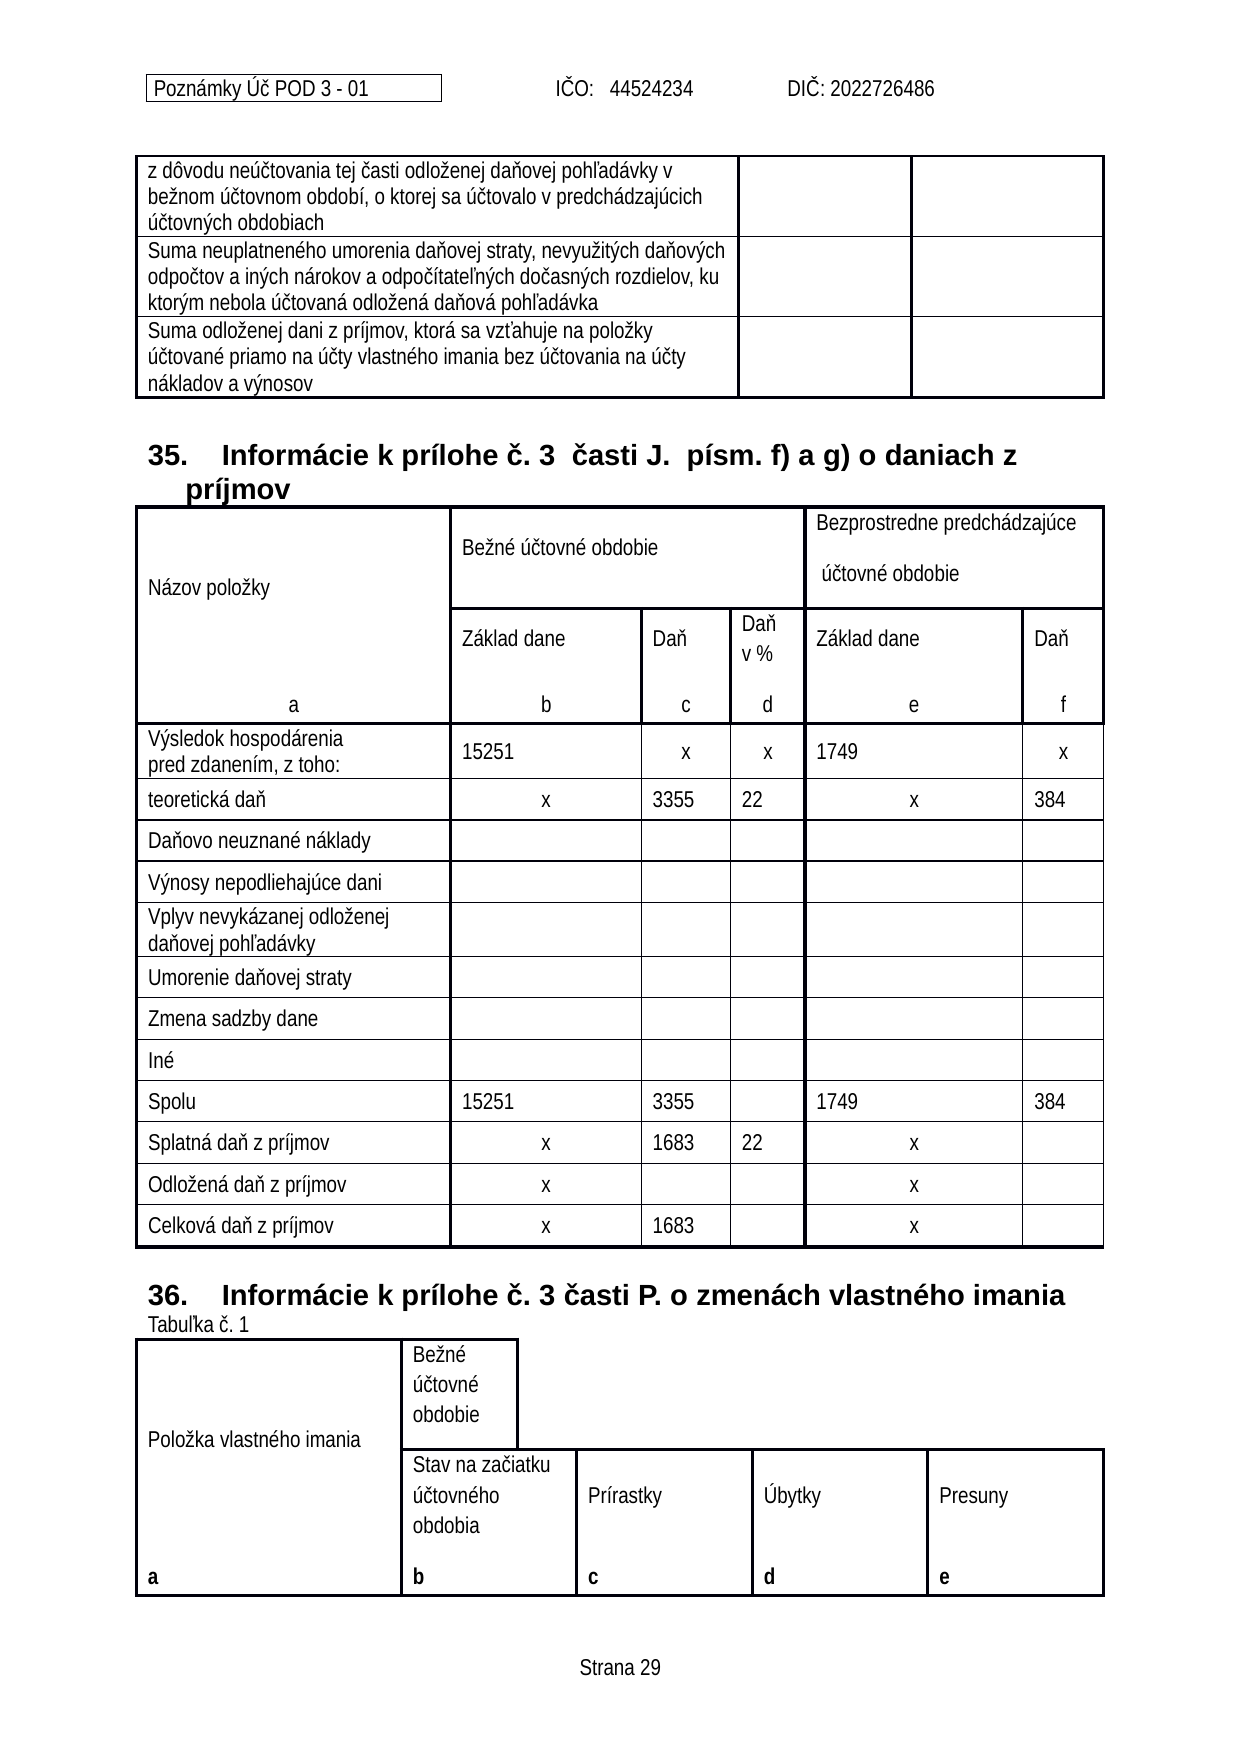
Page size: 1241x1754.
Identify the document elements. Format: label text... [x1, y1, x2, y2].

table_cell [452, 1040, 641, 1080]
table_cell x [452, 1122, 641, 1163]
table_cell [740, 317, 910, 396]
table_header Bezprostredne predchádzajúce účtovné obdobie [807, 509, 1102, 607]
table_cell [1023, 1040, 1103, 1080]
table_cell e [807, 687, 1021, 722]
table_cell [452, 957, 641, 997]
table_cell [642, 903, 730, 956]
title Informácie k prílohe č. 3 časti P. o zmenách vlastného imania [148, 1278, 1092, 1311]
table_cell [731, 1205, 803, 1245]
table_cell b [403, 1559, 575, 1593]
table_cell 1749 [807, 1081, 1022, 1121]
table_cell [642, 957, 730, 997]
table_cell x [452, 779, 641, 819]
table_cell x [807, 1164, 1022, 1204]
table_cell [731, 998, 803, 1038]
table_cell [1023, 862, 1103, 902]
table_cell Splatná daň z príjmov [138, 1122, 449, 1163]
table_cell Daň v % [732, 610, 803, 687]
table_cell [731, 1040, 803, 1080]
table_cell 1749 [807, 725, 1022, 777]
table_cell Suma odloženej dani z príjmov, ktorá sa vzťahuje na položky účtované priamo na účty vlastného imania bez účtovania na účty nákladov a výnosov [138, 317, 737, 396]
table_cell [807, 862, 1022, 902]
table_cell Odložená daň z príjmov [138, 1164, 449, 1204]
table_cell [642, 821, 730, 860]
table_cell [1023, 998, 1103, 1038]
table_cell [740, 157, 910, 236]
table_cell Iné [138, 1040, 449, 1080]
table_cell [731, 903, 803, 956]
table_cell [807, 998, 1022, 1038]
table_cell teoretická daň [138, 779, 449, 819]
table_cell 3355 [642, 779, 730, 819]
table_cell 22 [731, 779, 803, 819]
table_cell x [642, 725, 730, 777]
table_cell [731, 957, 803, 997]
table_cell [1023, 957, 1103, 997]
table_cell [731, 1081, 803, 1121]
table_cell x [807, 779, 1022, 819]
table_cell [731, 862, 803, 902]
table_cell d [754, 1559, 926, 1593]
table_cell [642, 1164, 730, 1204]
table_cell Výnosy nepodliehajúce dani [138, 862, 449, 902]
table_cell e [929, 1559, 1102, 1593]
table_header Bežné účtovné obdobie [452, 509, 803, 607]
table_cell [807, 1040, 1022, 1080]
table_cell 384 [1023, 779, 1103, 819]
table_cell Vplyv nevykázanej odloženej daňovej pohľadávky [138, 903, 449, 956]
table_cell x [731, 725, 803, 777]
table_cell x [807, 1122, 1022, 1163]
table_cell [731, 821, 803, 860]
table_cell Spolu [138, 1081, 449, 1121]
table_cell [731, 1164, 803, 1204]
table_cell [1023, 903, 1103, 956]
table_cell f [1024, 687, 1102, 722]
table_cell 1683 [642, 1205, 730, 1245]
table_cell Stav na začiatku účtovného obdobia [403, 1451, 575, 1559]
table_cell [913, 157, 1102, 236]
table_cell z dôvodu neúčtovania tej časti odloženej daňovej pohľadávky v bežnom účtovnom období, o ktorej sa účtovalo v predchádzajúcich účtovných obdobiach [138, 157, 737, 236]
table_cell Daň [1024, 610, 1102, 687]
table_cell 22 [731, 1122, 803, 1163]
table_cell [452, 998, 641, 1038]
table_cell Zmena sadzby dane [138, 998, 449, 1038]
table_cell [1023, 821, 1103, 860]
table_cell [452, 821, 641, 860]
table_cell x [807, 1205, 1022, 1245]
table_cell x [1023, 725, 1103, 777]
table_cell c [643, 687, 729, 722]
table_cell [642, 998, 730, 1038]
table_cell 15251 [452, 1081, 641, 1121]
table_cell 3355 [642, 1081, 730, 1121]
title Informácie k prílohe č. 3 časti J. písm. f) a g) o daniach z príjmov [148, 438, 1092, 505]
table_cell Daňovo neuznané náklady [138, 821, 449, 860]
text Tabuľka č. 1 [148, 1311, 1092, 1338]
table_cell [452, 862, 641, 902]
table_cell [452, 903, 641, 956]
table_cell Suma neuplatneného umorenia daňovej straty, nevyužitých daňových odpočtov a iných nárokov a odpočítateľných dočasných rozdielov, ku ktorým nebola účtovaná odložená daňová pohľadávka [138, 237, 737, 316]
table_cell Výsledok hospodárenia pred zdanením, z toho: [138, 725, 449, 777]
table_cell [1023, 1205, 1103, 1245]
table_cell x [452, 1205, 641, 1245]
table_cell Prírastky [578, 1451, 751, 1559]
table_cell x [452, 1164, 641, 1204]
table_cell 15251 [452, 725, 641, 777]
table_cell Daň [643, 610, 729, 687]
table_cell Základ dane [452, 610, 640, 687]
table_header Položka vlastného imania [138, 1341, 400, 1559]
table_cell a [138, 1559, 400, 1593]
table_cell 1683 [642, 1122, 730, 1163]
table_cell Celková daň z príjmov [138, 1205, 449, 1245]
table_cell Úbytky [754, 1451, 926, 1559]
table_cell [913, 317, 1102, 396]
table_header Bežné účtovné obdobie [403, 1341, 516, 1448]
table_cell 384 [1023, 1081, 1103, 1121]
table_cell d [732, 687, 803, 722]
table_cell [740, 237, 910, 316]
table_cell [913, 237, 1102, 316]
table_cell [807, 903, 1022, 956]
table_cell b [452, 687, 640, 722]
table_cell [807, 821, 1022, 860]
table_cell a [138, 687, 449, 722]
table_header Názov položky [138, 509, 449, 687]
table_cell Presuny [929, 1451, 1102, 1559]
table_cell [807, 957, 1022, 997]
table_cell Základ dane [807, 610, 1021, 687]
table_cell c [578, 1559, 751, 1593]
table_cell [642, 1040, 730, 1080]
table_cell Umorenie daňovej straty [138, 957, 449, 997]
table_cell [642, 862, 730, 902]
table_cell [1023, 1122, 1103, 1163]
table_cell [1023, 1164, 1103, 1204]
